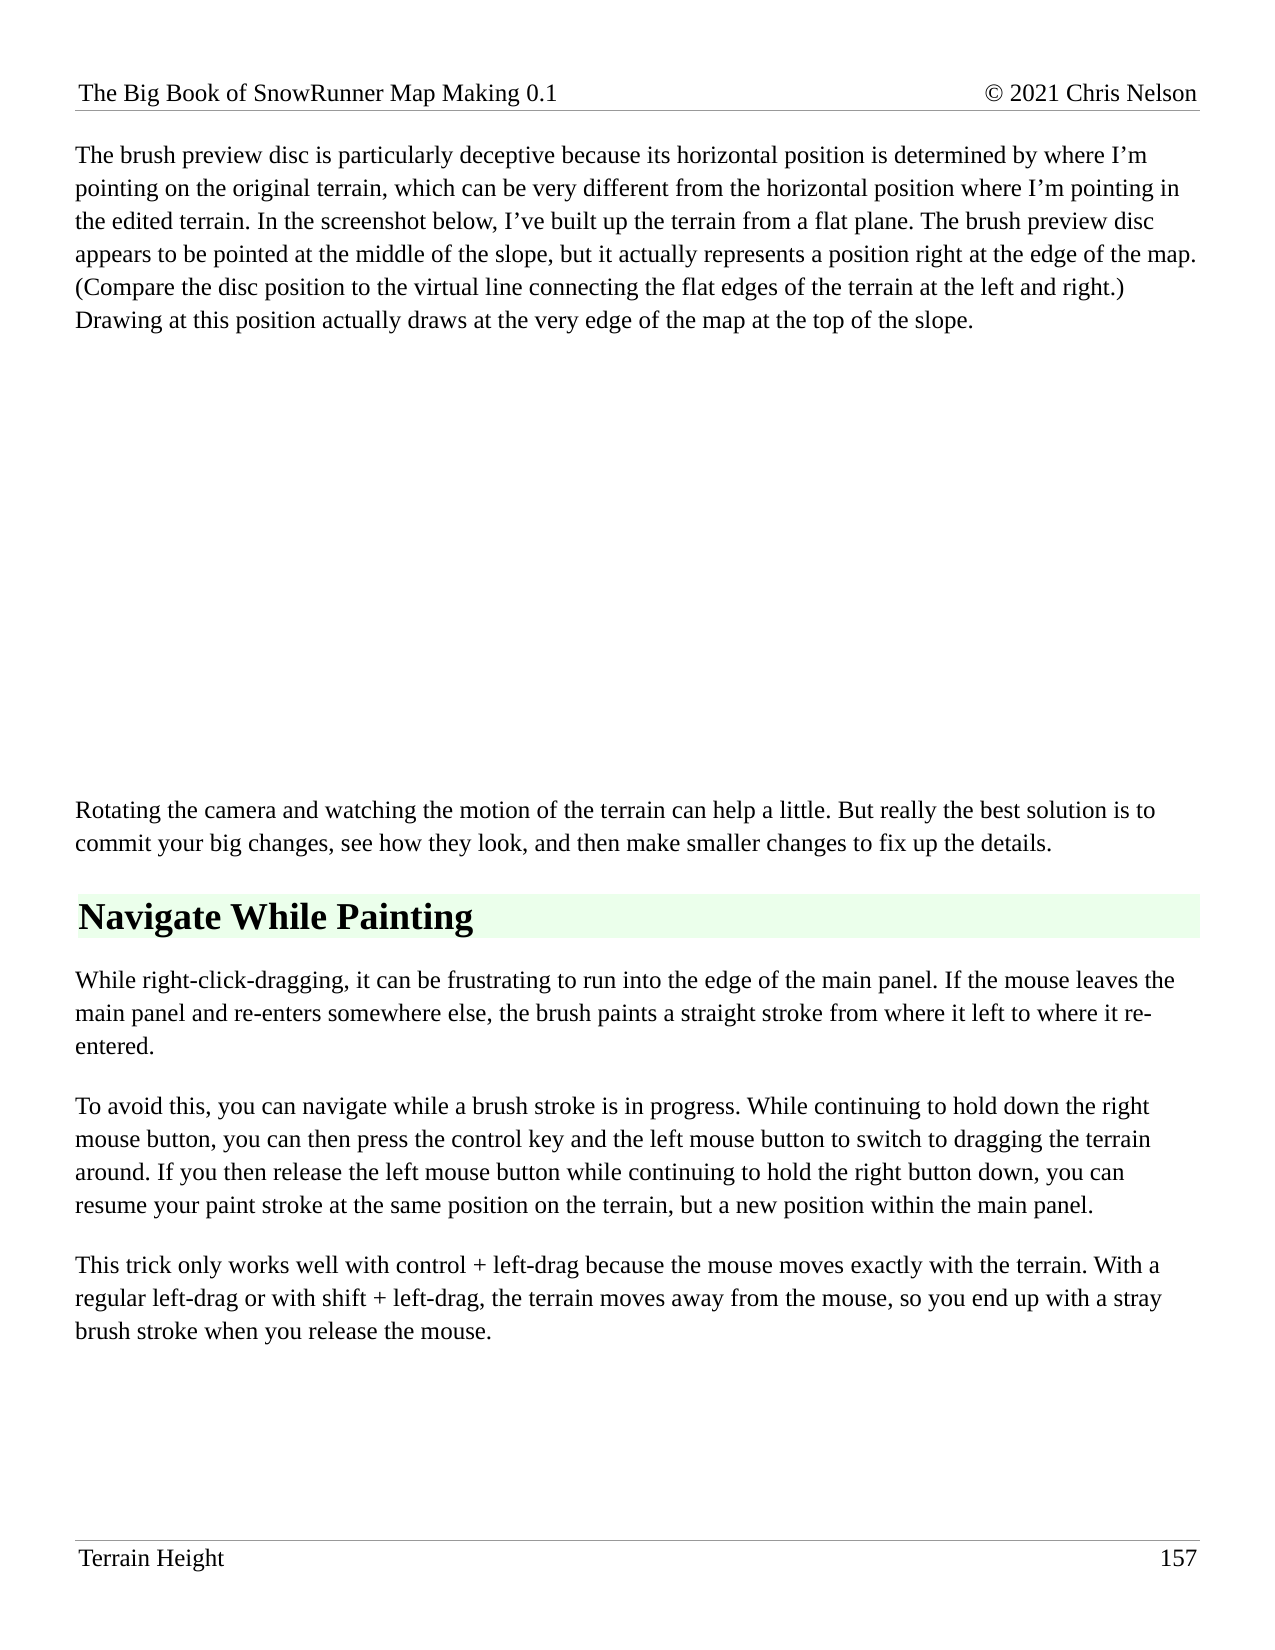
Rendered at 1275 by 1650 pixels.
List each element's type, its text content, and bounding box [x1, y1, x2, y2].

subtitle Navigate While Painting [78, 894, 1200, 938]
text To avoid this, you can navigate while a brush stroke is in progress. While continuing to hold down the right mouse button, you can then press the control key and the left mouse button to switch to dragging the terrain around. If you then release the left mouse button while continuing to hold the right button down, you can resume your paint stroke at the same position on the terrain, but a new position within the main panel. [75, 1091, 1200, 1218]
text This trick only works well with control + left-drag because the mouse moves exactly with the terrain. With a regular left-drag or with shift + left-drag, the terrain moves away from the mouse, so you end up with a stray brush stroke when you release the mouse. [75, 1250, 1200, 1344]
text The brush preview disc is particularly deceptive because its horizontal position is determined by where I’m pointing on the original terrain, which can be very different from the horizontal position where I’m pointing in the edited terrain. In the screenshot below, I’ve built up the terrain from a flat plane. The brush preview disc appears to be pointed at the middle of the slope, but it actually represents a position right at the edge of the map. (Compare the disc position to the virtual line connecting the flat edges of the terrain at the left and right.) Drawing at this position actually draws at the very edge of the map at the top of the slope. [75, 140, 1200, 334]
text Rotating the camera and watching the motion of the terrain can help a little. But really the best solution is to commit your big changes, see how they look, and then make smaller changes to fix up the details. [75, 795, 1200, 857]
text While right-click-dragging, it can be frustrating to run into the edge of the main panel. If the mouse leaves the main panel and re-enters somewhere else, the brush paints a straight stroke from where it left to where it re-entered. [75, 965, 1200, 1059]
